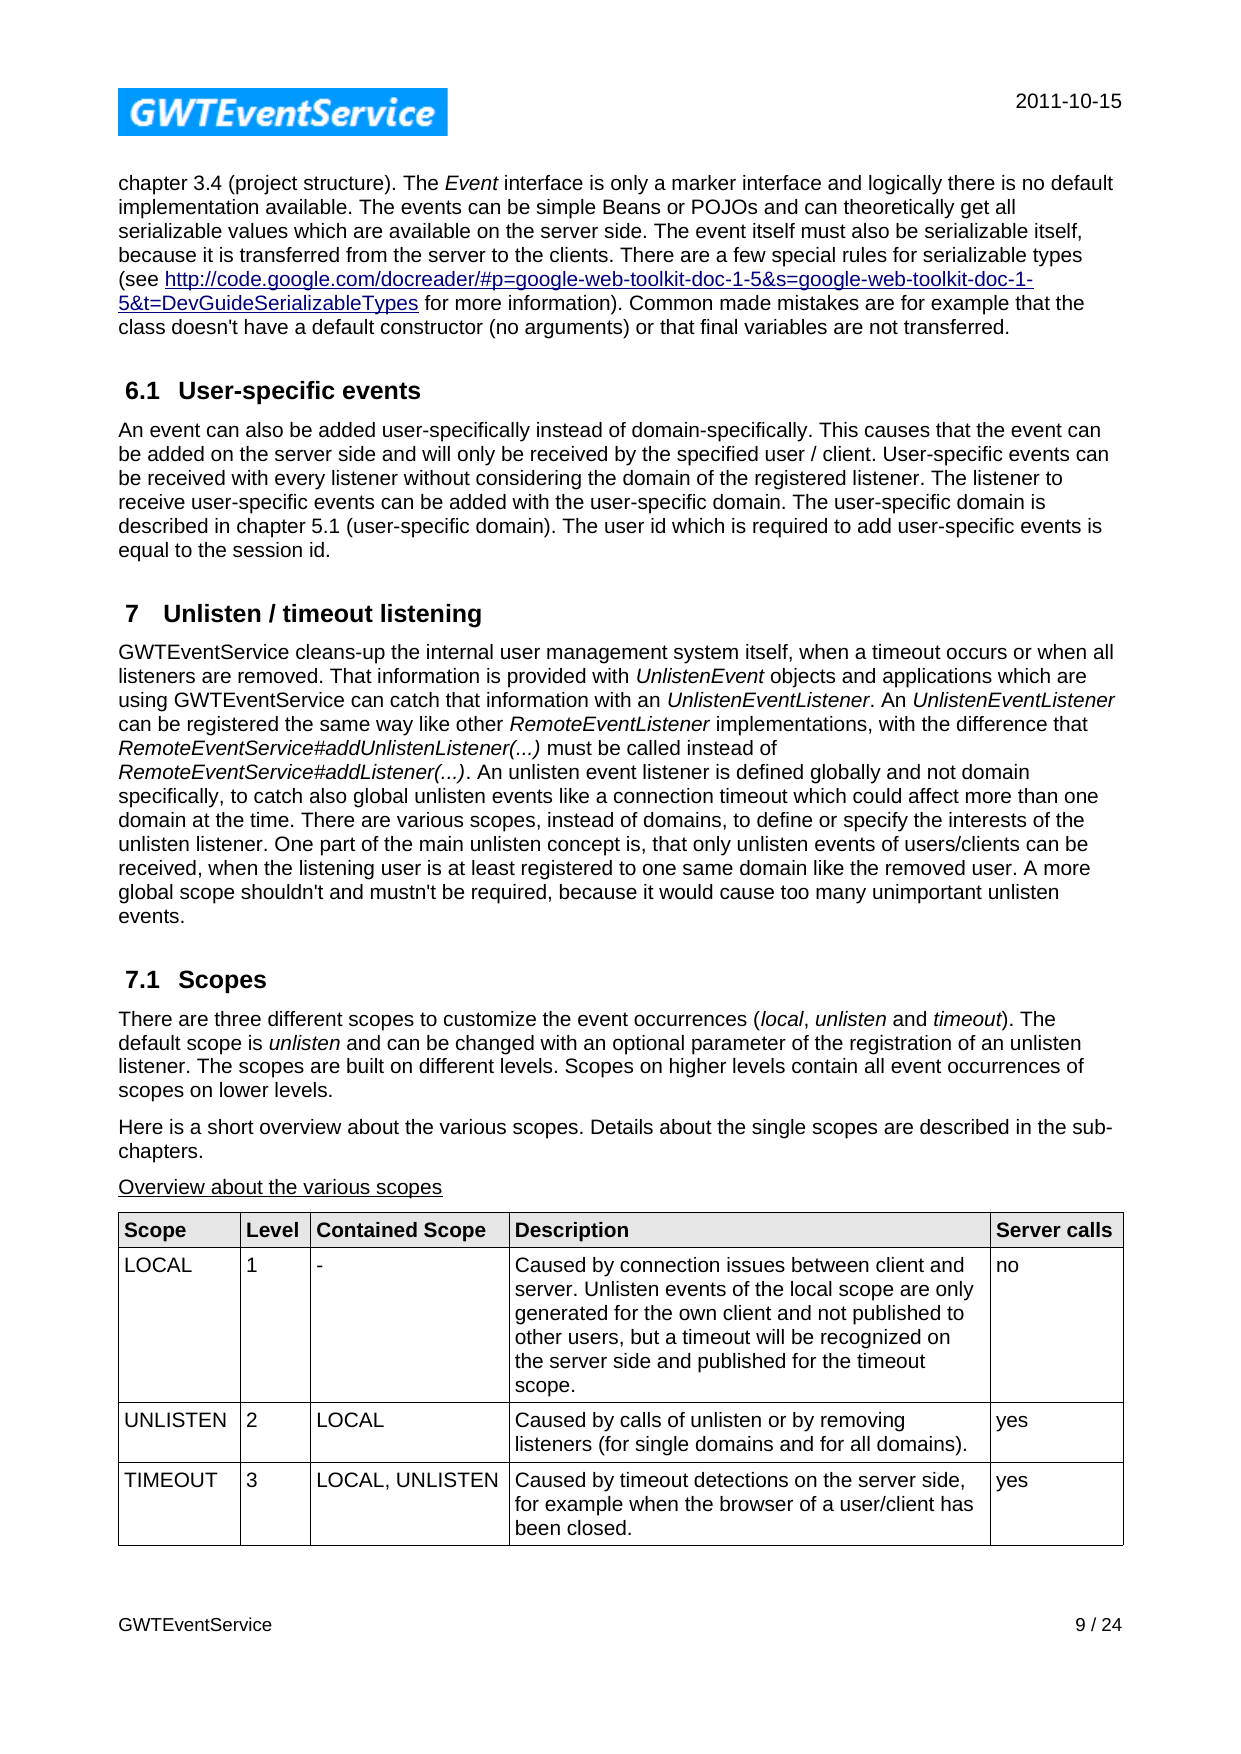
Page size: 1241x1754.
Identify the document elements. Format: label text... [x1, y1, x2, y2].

table_header Level [241, 1213, 310, 1247]
table_cell Caused by timeout detections on the server side, for example when the browser of a user/client has been closed. [510, 1463, 990, 1545]
text An event can also be added user-specifically instead of domain-specifically. This causes that the event can be added on the server side and will only be received by the specified user / client. User-specific events can be received with every listener without considering the domain of the registered listener. The listener to receive user-specific events can be added with the user-specific domain. The user-specific domain is described in chapter 5.1 (user-specific domain). The user id which is required to add user-specific events is equal to the session id. [118, 418, 1122, 561]
table_cell UNLISTEN [119, 1403, 240, 1462]
table_cell 3 [241, 1463, 310, 1545]
subtitle User-specific events [118, 376, 1122, 405]
text Here is a short overview about the various scopes. Details about the single scopes are described in the sub-chapters. [118, 1115, 1122, 1163]
table_header Contained Scope [311, 1213, 509, 1247]
text Overview about the various scopes [118, 1175, 1122, 1199]
table_cell Caused by calls of unlisten or by removing listeners (for single domains and for all domains). [510, 1403, 990, 1462]
table_cell no [991, 1248, 1123, 1402]
table_cell 1 [241, 1248, 310, 1402]
subtitle Scopes [118, 965, 1122, 994]
table_header Description [510, 1213, 990, 1247]
table_cell yes [991, 1403, 1123, 1462]
table_cell LOCAL [119, 1248, 240, 1402]
table_cell - [311, 1248, 509, 1402]
table_cell LOCAL, UNLISTEN [311, 1463, 509, 1545]
table_cell yes [991, 1463, 1123, 1545]
text GWTEventService cleans-up the internal user management system itself, when a timeout occurs or when all listeners are removed. That information is provided with UnlistenEvent objects and applications which are using GWTEventService can catch that information with an UnlistenEventListener. An UnlistenEventListener can be registered the same way like other RemoteEventListener implementations, with the difference that RemoteEventService#addUnlistenListener(...) must be called instead of RemoteEventService#addListener(...). An unlisten event listener is defined globally and not domain specifically, to catch also global unlisten events like a connection timeout which could affect more than one domain at the time. There are various scopes, instead of domains, to define or specify the interests of the unlisten listener. One part of the main unlisten concept is, that only unlisten events of users/clients can be received, when the listening user is at least registered to one same domain like the removed user. A more global scope shouldn't and mustn't be required, because it would cause too many unimportant unlisten events. [118, 640, 1122, 928]
table_cell Caused by connection issues between client and server. Unlisten events of the local scope are only generated for the own client and not published to other users, but a timeout will be recognized on the server side and published for the timeout scope. [510, 1248, 990, 1402]
table_cell TIMEOUT [119, 1463, 240, 1545]
text There are three different scopes to customize the event occurrences (local, unlisten and timeout). The default scope is unlisten and can be changed with an optional parameter of the registration of an unlisten listener. The scopes are built on different levels. Scopes on higher levels contain all event occurrences of scopes on lower levels. [118, 1006, 1122, 1102]
table_cell 2 [241, 1403, 310, 1462]
table_header Scope [119, 1213, 240, 1247]
subtitle Unlisten / timeout listening [118, 599, 1122, 628]
table_header Server calls [991, 1213, 1123, 1247]
table_cell LOCAL [311, 1403, 509, 1462]
picture [118, 88, 448, 136]
text chapter 3.4 (project structure). The Event interface is only a marker interface and logically there is no default implementation available. The events can be simple Beans or POJOs and can theoretically get all serializable values which are available on the server side. The event itself must also be serializable itself, because it is transferred from the server to the clients. There are a few special rules for serializable types (see http://code.google.com/docreader/#p=google-web-toolkit-doc-1-5&s=google-web-toolkit-doc-1-5&t=DevGuideSerializableTypes for more information). Common made mistakes are for example that the class doesn't have a default constructor (no arguments) or that final variables are not transferred. [118, 171, 1122, 339]
